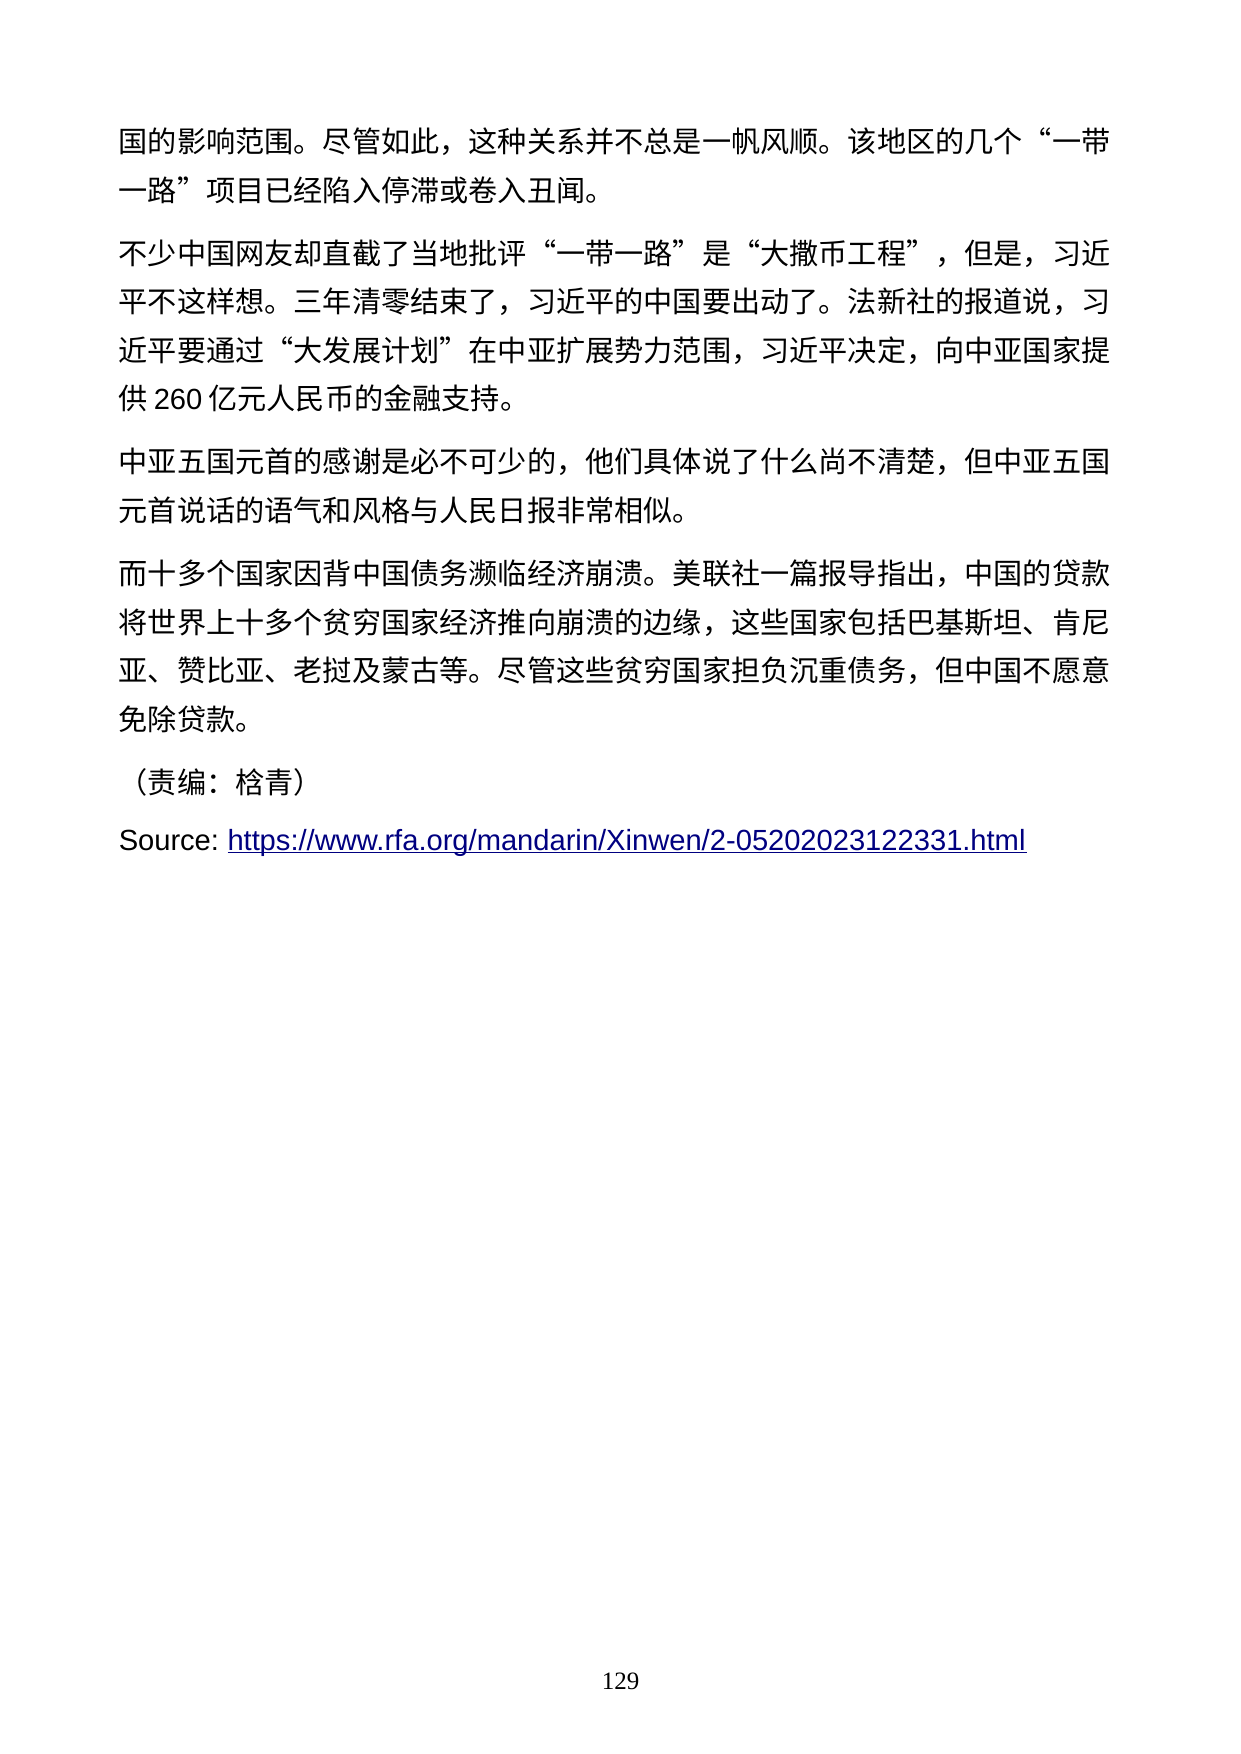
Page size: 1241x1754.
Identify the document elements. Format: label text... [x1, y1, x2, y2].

text 国的影响范围。尽管如此，这种关系并不总是一帆风顺。该地区的几个“一带一路”项目已经陷入停滞或卷入丑闻。 [118, 118, 1122, 209]
text 中亚五国元首的感谢是必不可少的，他们具体说了什么尚不清楚，但中亚五国元首说话的语气和风格与人民日报非常相似。 [118, 439, 1122, 530]
text Source: https://www.rfa.org/mandarin/Xinwen/2-05202023122331.html [118, 822, 1122, 856]
text 不少中国网友却直截了当地批评“一带一路”是“大撒币工程”，但是，习近平不这样想。三年清零结束了，习近平的中国要出动了。法新社的报道说，习近平要通过“大发展计划”在中亚扩展势力范围，习近平决定，向中亚国家提供260亿元人民币的金融支持。 [118, 230, 1122, 418]
text 而十多个国家因背中国债务濒临经济崩溃。美联社一篇报导指出，中国的贷款将世界上十多个贫穷国家经济推向崩溃的边缘，这些国家包括巴基斯坦、肯尼亚、赞比亚、老挝及蒙古等。尽管这些贫穷国家担负沉重债务，但中国不愿意免除贷款。 [118, 551, 1122, 738]
text （责编：梒青） [118, 759, 1122, 802]
